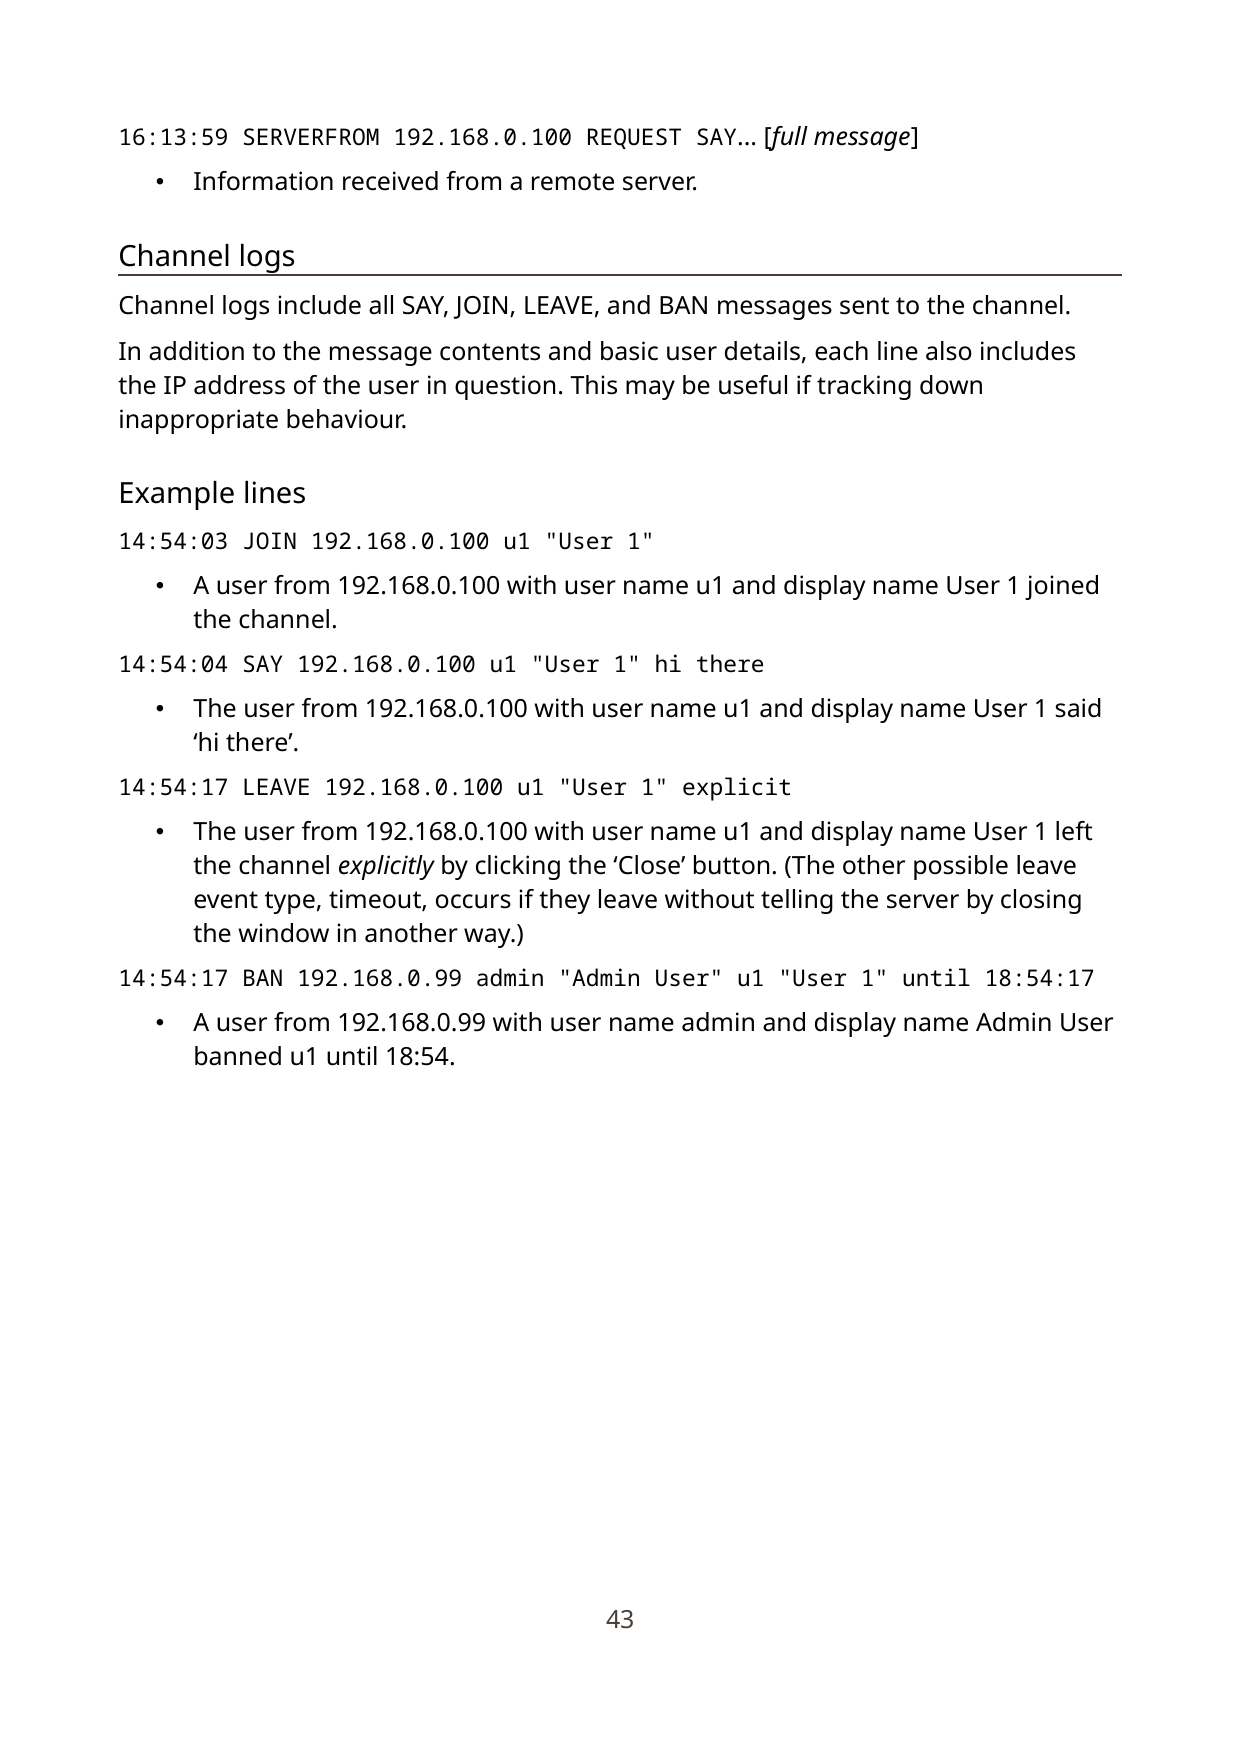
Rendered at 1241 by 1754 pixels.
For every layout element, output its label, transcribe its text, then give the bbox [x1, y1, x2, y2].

list Information received from a remote server. [156, 164, 1122, 198]
list A user from 192.168.0.100 with user name u1 and display name User 1 joined the channel. [156, 568, 1122, 636]
text 16:13:59 SERVERFROM 192.168.0.100 REQUEST SAY... [full message] [118, 118, 1122, 152]
text Channel logs include all SAY, JOIN, LEAVE, and BAN messages sent to the channel. [118, 288, 1122, 322]
list The user from 192.168.0.100 with user name u1 and display name User 1 left the channel explicitly by clicking the ‘Close’ button. (The other possible leave event type, timeout, occurs if they leave without telling the server by closing the window in another way.) [156, 814, 1122, 950]
text 14:54:17 LEAVE 192.168.0.100 u1 "User 1" explicit [118, 771, 1122, 802]
subtitle Example lines [118, 473, 1122, 512]
text 14:54:04 SAY 192.168.0.100 u1 "User 1" hi there [118, 648, 1122, 679]
text In addition to the message contents and basic user details, each line also includes the IP address of the user in question. This may be useful if tracking down inappropriate behaviour. [118, 334, 1122, 436]
text 14:54:03 JOIN 192.168.0.100 u1 "User 1" [118, 525, 1122, 556]
list A user from 192.168.0.99 with user name admin and display name Admin User banned u1 until 18:54. [156, 1005, 1122, 1073]
subtitle Channel logs [118, 235, 1122, 274]
text 14:54:17 BAN 192.168.0.99 admin "Admin User" u1 "User 1" until 18:54:17 [118, 962, 1122, 993]
list The user from 192.168.0.100 with user name u1 and display name User 1 said ‘hi there’. [156, 691, 1122, 759]
